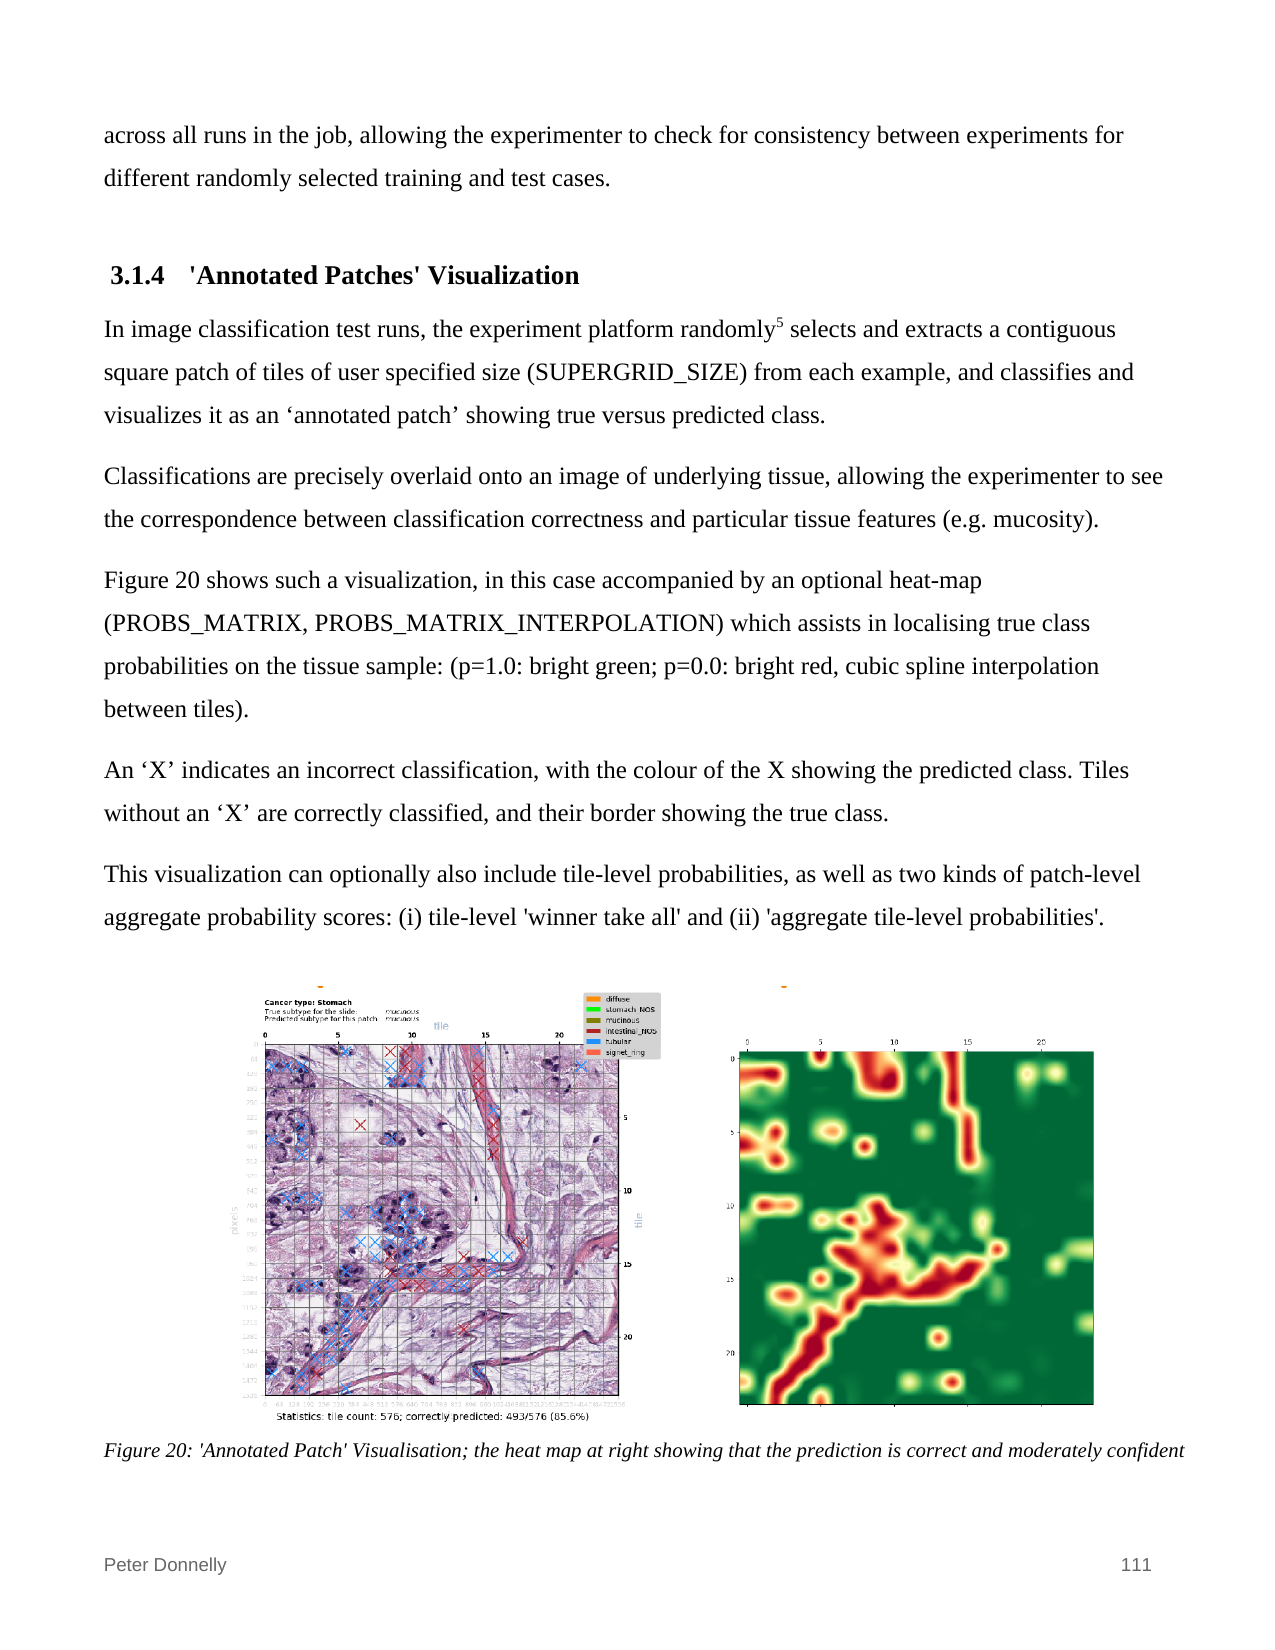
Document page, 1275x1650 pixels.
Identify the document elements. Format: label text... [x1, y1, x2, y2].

text Figure 20 shows such a visualization, in this case accompanied by an optional heat-map (PROBS_MATRIX, PROBS_MATRIX_INTERPOLATION) which assists in localising true class probabilities on the tissue sample: (p=1.0: bright green; p=0.0: bright red, cubic spline interpolation between tiles). [103, 565, 1181, 723]
text An ‘X’ indicates an incorrect classification, with the colour of the X showing the predicted class. Tiles without an ‘X’ are correctly classified, and their border showing the true class. [103, 755, 1181, 827]
text Classifications are precisely overlaid onto an image of underlying tissue, allowing the experimenter to see the correspondence between classification correctness and particular tissue features (e.g. mucosity). [103, 461, 1181, 533]
text across all runs in the job, allowing the experimenter to check for consistency between experiments for different randomly selected training and test cases. [103, 120, 1181, 192]
text In image classification test runs, the experiment platform randomly selects and extracts a contiguous square patch of tiles of user specified size (SUPERGRID_SIZE) from each example, and classifies and visualizes it as an ‘annotated patch’ showing true versus predicted class. [103, 314, 1181, 429]
subtitle 'Annotated Patches' Visualization [103, 259, 1181, 290]
text Figure 20: 'Annotated Patch' Visualisation; the heat map at right showing that the prediction is correct and moderately confident [103, 999, 1229, 1462]
picture [222, 986, 1111, 1438]
text This visualization can optionally also include tile-level probabilities, as well as two kinds of patch-level aggregate probability scores: (i) tile-level 'winner take all' and (ii) 'aggregate tile-level probabilities'. [103, 859, 1181, 931]
